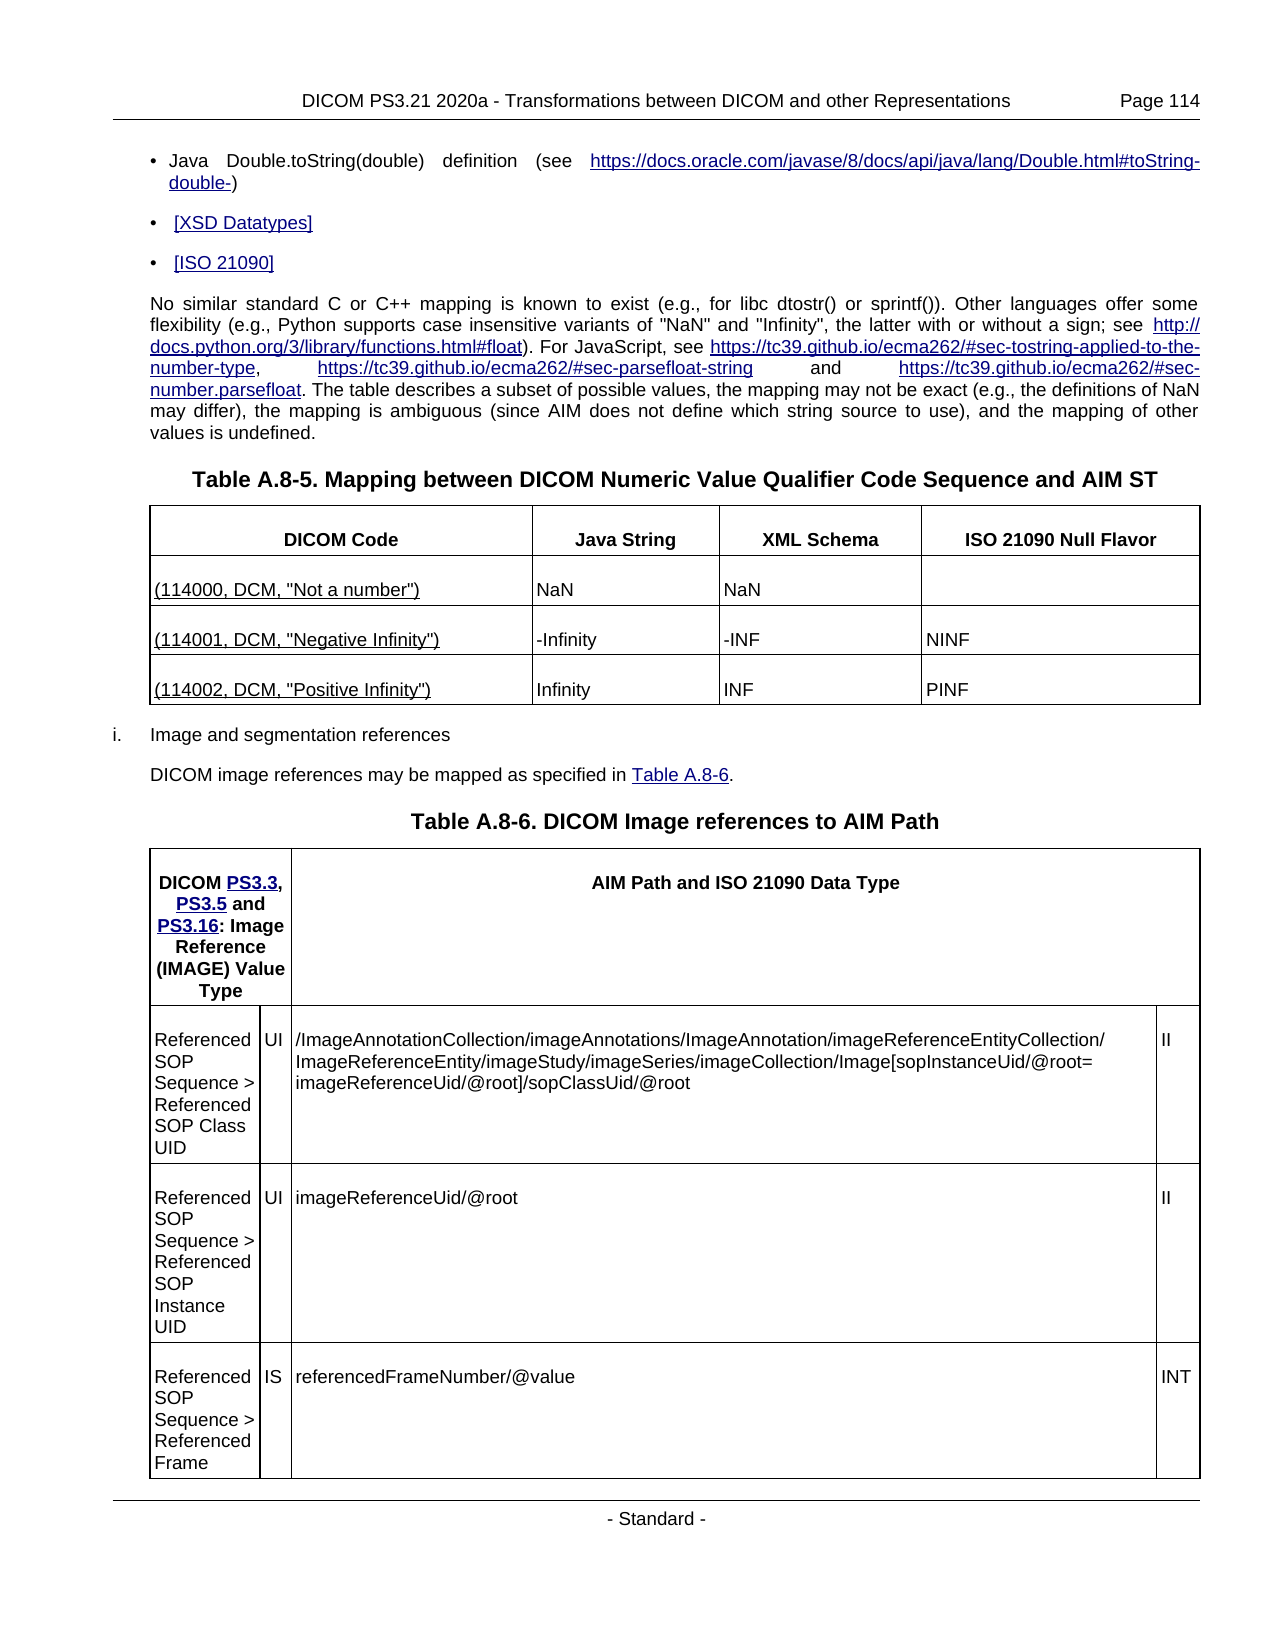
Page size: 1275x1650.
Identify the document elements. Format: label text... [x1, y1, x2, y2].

text Table A.8-5. Mapping between DICOM Numeric Value Qualifier Code Sequence and AIM ST [150, 466, 1200, 492]
text • [ISO 21090] [150, 252, 1200, 274]
table_header ISO 21090 Null Flavor [922, 506, 1199, 555]
table_cell INT [1157, 1343, 1199, 1478]
table_cell NaN [533, 556, 719, 605]
table_cell UI [261, 1164, 291, 1342]
table_cell imageReferenceUid/​@root [292, 1164, 1156, 1342]
table_header XML Schema [720, 506, 921, 555]
table_cell (114002, DCM, "Positive Infinity") [151, 655, 532, 704]
table_cell PINF [922, 655, 1199, 704]
table_cell NINF [922, 606, 1199, 654]
table_cell Referenced SOP Sequence > Referenced SOP Instance UID [151, 1164, 259, 1342]
table_cell -INF [720, 606, 921, 654]
table_header DICOM PS3.3, PS3.5 and PS3.16: Image Reference (IMAGE) Value Type [151, 849, 291, 1005]
table_cell UI [261, 1006, 291, 1163]
table_cell (114001, DCM, "Negative Infinity") [151, 606, 532, 654]
table_cell NaN [720, 556, 921, 605]
text • [XSD Datatypes] [150, 212, 1200, 233]
table_header AIM Path and ISO 21090 Data Type [292, 849, 1199, 1005]
table_cell -Infinity [533, 606, 719, 654]
table_cell INF [720, 655, 921, 704]
table_cell II [1157, 1164, 1199, 1342]
table_header Java String [533, 506, 719, 555]
table_cell Referenced SOP Sequence > Referenced Frame [151, 1343, 259, 1478]
table_cell referencedFrameNumber/​@value [292, 1343, 1156, 1478]
text Table A.8-6. DICOM Image references to AIM Path [150, 808, 1200, 834]
table_cell /Image​Annotation​Collection/​image​Annotations/​Image​Annotation/​imageReferenceEntityCollection/​ImageReferenceEntity/​imageStudy/​imageSeries/​imageCollection/​Image[sopInstanceUid/​@root=​imageReferenceUid/​@root]/​sopClassUid/​@root [292, 1006, 1156, 1163]
table_cell Referenced SOP Sequence > Referenced SOP Class UID [151, 1006, 259, 1163]
table_cell [922, 556, 1199, 605]
text • Java Double.toString(double) definition (see https://​docs.oracle.com/​javase/​8/​docs/​api/​java/​lang/​Double.html#toString-double-) [150, 150, 1200, 193]
text DICOM image references may be mapped as specified in Table A.8-6. [150, 764, 1200, 786]
text No similar standard C or C++ mapping is known to exist (e.g., for libc dtostr() or sprintf()). Other languages offer some flexibility (e.g., Python supports case insensitive variants of "NaN" and "Infinity", the latter with or without a sign; see http://​docs.python.org/​3/​library/​functions.html#float). For JavaScript, see https://​tc39.github.io/​ecma262/​#sec-tostring-applied-to-the-number-type, https://​tc39.github.io/​ecma262/​#sec-parsefloat-string and https://​tc39.github.io/​ecma262/​#sec-number.parsefloat. The table describes a subset of possible values, the mapping may not be exact (e.g., the definitions of NaN may differ), the mapping is ambiguous (since AIM does not define which string source to use), and the mapping of other values is undefined. [150, 292, 1200, 443]
table_cell II [1157, 1006, 1199, 1163]
table_cell Infinity [533, 655, 719, 704]
table_cell IS [261, 1343, 291, 1478]
table_cell (114000, DCM, "Not a number") [151, 556, 532, 605]
text i. Image and segmentation references [112, 724, 1200, 745]
table_header DICOM Code [151, 506, 532, 555]
